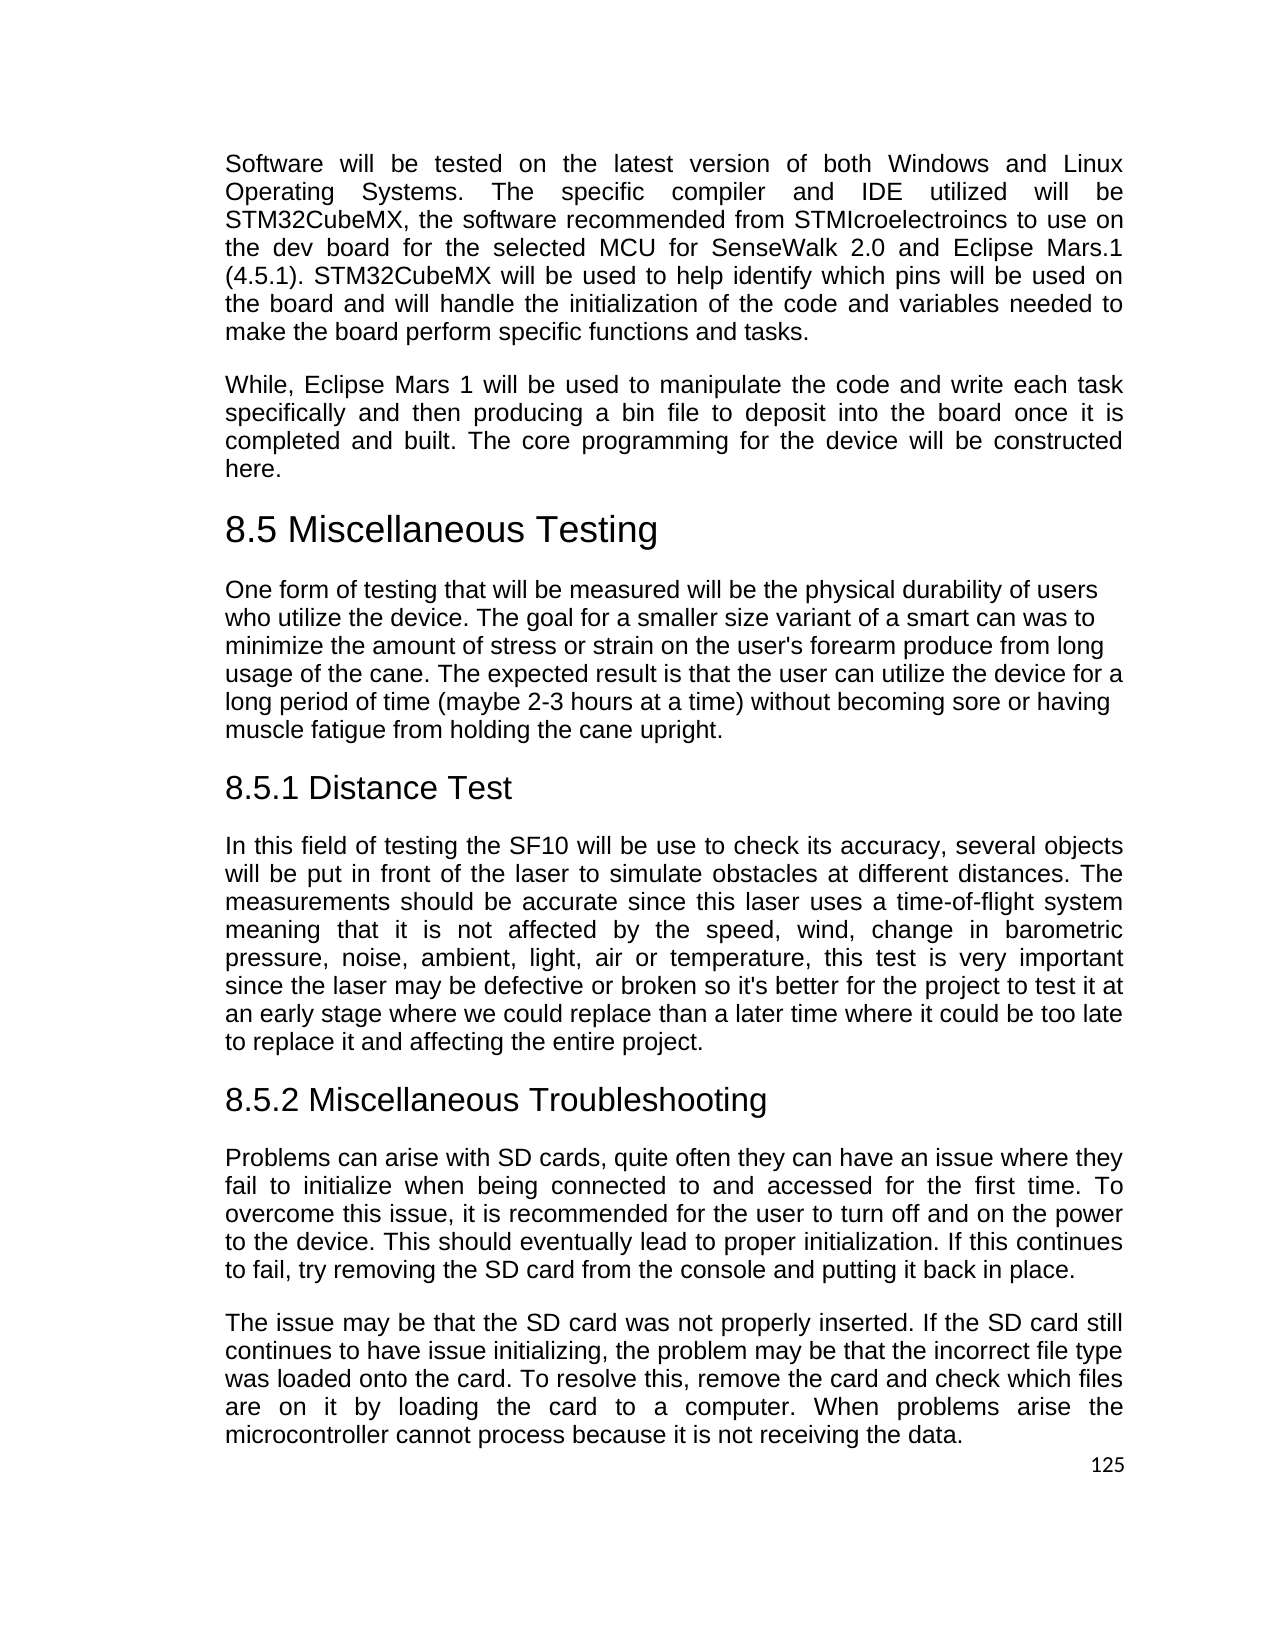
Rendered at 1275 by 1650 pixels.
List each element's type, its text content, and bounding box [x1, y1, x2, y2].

text Problems can arise with SD cards, quite often they can have an issue where they fail to initialize when being connected to and accessed for the first time. To overcome this issue, it is recommended for the user to turn off and on the power to the device. This should eventually lead to proper initialization. If this continues to fail, try removing the SD card from the console and putting it back in place. [225, 1144, 1125, 1283]
text 8.5.1 Distance Test [225, 769, 1125, 806]
text The issue may be that the SD card was not properly inserted. If the SD card still continues to have issue initializing, the problem may be that the incorrect file type was loaded onto the card. To resolve this, remove the card and check which files are on it by loading the card to a computer. When problems arise the microcontroller cannot process because it is not receiving the data. [225, 1309, 1125, 1448]
text 8.5.2 Miscellaneous Troubleshooting [225, 1081, 1125, 1118]
text 8.5 Miscellaneous Testing [225, 508, 1125, 550]
text Software will be tested on the latest version of both Windows and Linux Operating Systems. The specific compiler and IDE utilized will be STM32CubeMX, the software recommended from STMIcroelectroincs to use on the dev board for the selected MCU for SenseWalk 2.0 and Eclipse Mars.1 (4.5.1). STM32CubeMX will be used to help identify which pins will be used on the board and will handle the initialization of the code and variables needed to make the board perform specific functions and tasks. [225, 150, 1125, 345]
text One form of testing that will be measured will be the physical durability of users who utilize the device. The goal for a smaller size variant of a smart can was to minimize the amount of stress or strain on the user's forearm produce from long usage of the cane. The expected result is that the user can utilize the device for a long period of time (maybe 2-3 hours at a time) without becoming sore or having muscle fatigue from holding the cane upright. [225, 576, 1125, 743]
text While, Eclipse Mars 1 will be used to manipulate the code and write each task specifically and then producing a bin file to deposit into the board once it is completed and built. The core programming for the device will be constructed here. [225, 371, 1125, 483]
text In this field of testing the SF10 will be use to check its accuracy, several objects will be put in front of the laser to simulate obstacles at different distances. The measurements should be accurate since this laser uses a time-of-flight system meaning that it is not affected by the speed, wind, change in barometric pressure, noise, ambient, light, air or temperature, this test is very important since the laser may be defective or broken so it's better for the project to test it at an early stage where we could replace than a later time where it could be too late to replace it and affecting the entire project. [225, 832, 1125, 1055]
